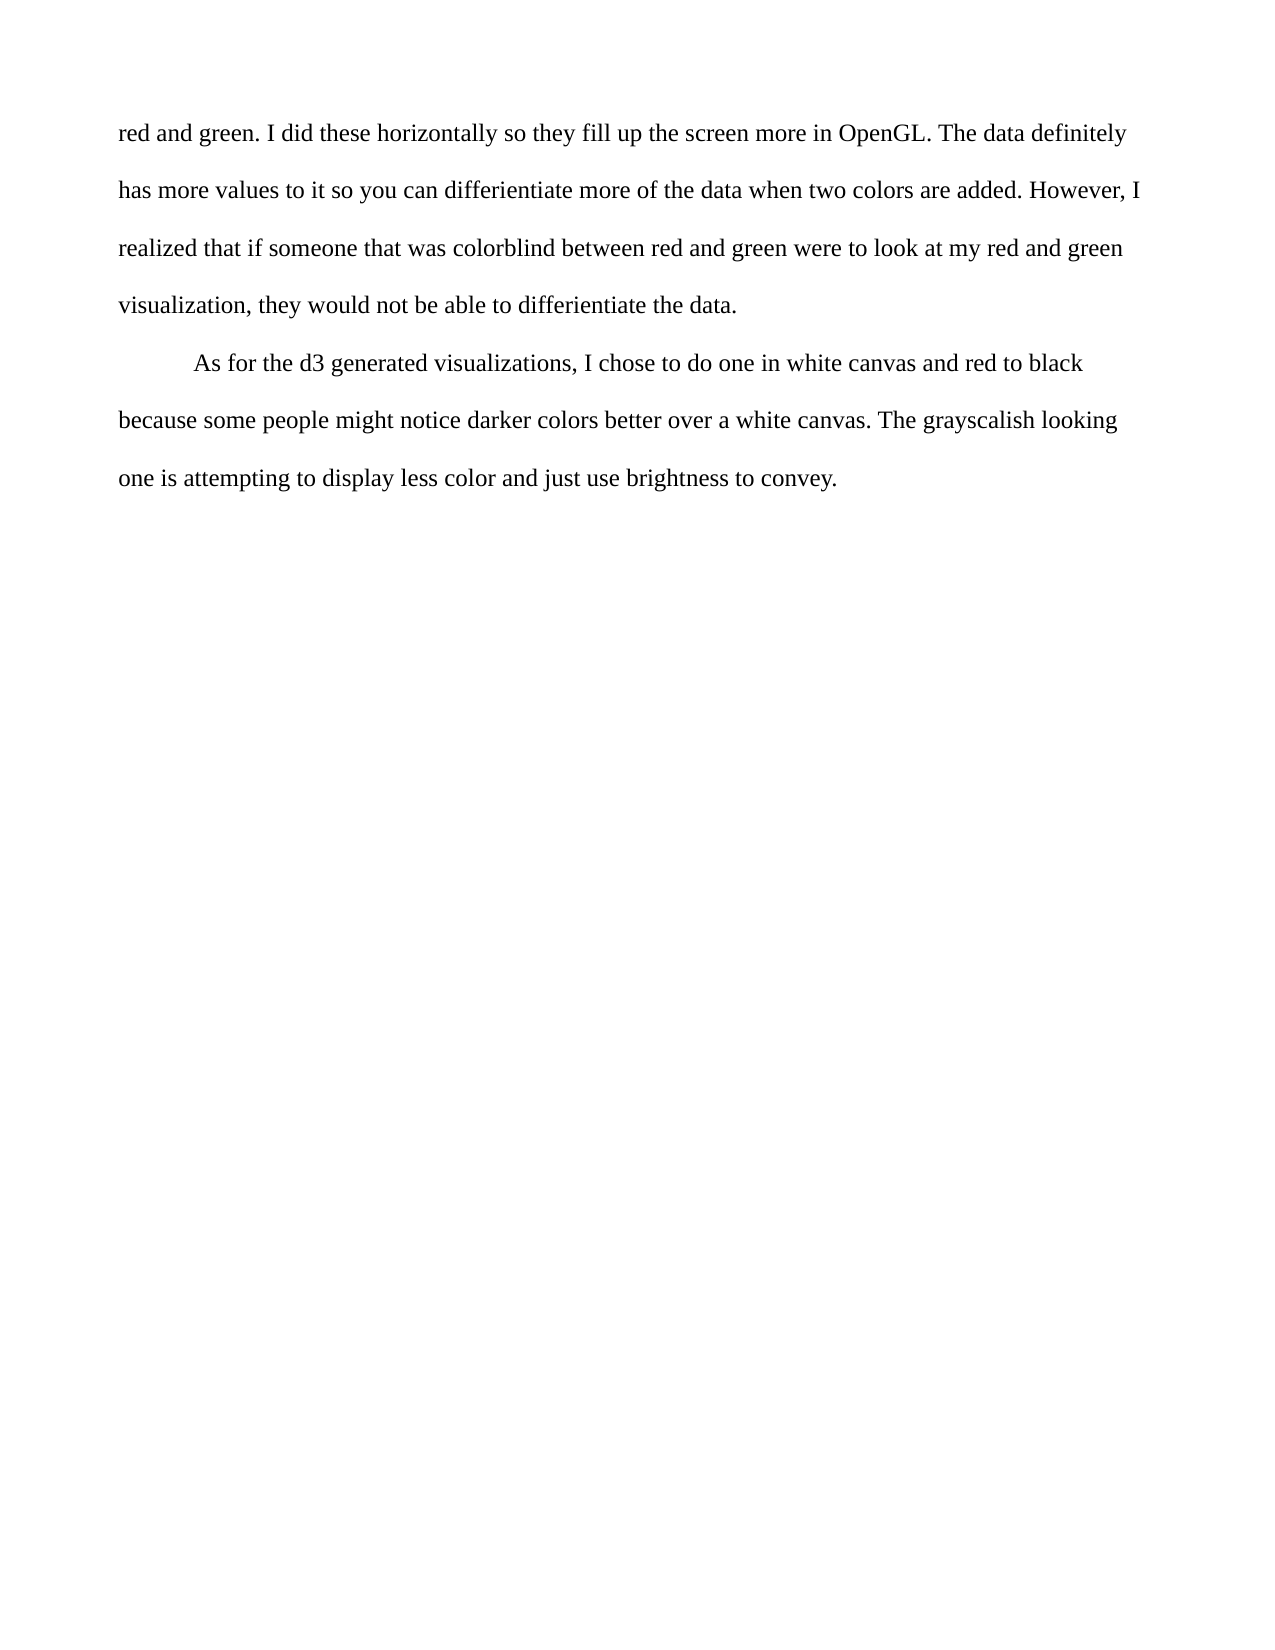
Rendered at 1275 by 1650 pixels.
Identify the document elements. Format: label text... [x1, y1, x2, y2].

text red and green. I did these horizontally so they fill up the screen more in OpenGL. The data definitely has more values to it so you can differientiate more of the data when two colors are added. However, I realized that if someone that was colorblind between red and green were to look at my red and green visualization, they would not be able to differientiate the data. [118, 118, 1157, 319]
text As for the d3 generated visualizations, I chose to do one in white canvas and red to black because some people might notice darker colors better over a white canvas. The grayscalish looking one is attempting to display less color and just use brightness to convey. [118, 348, 1157, 492]
